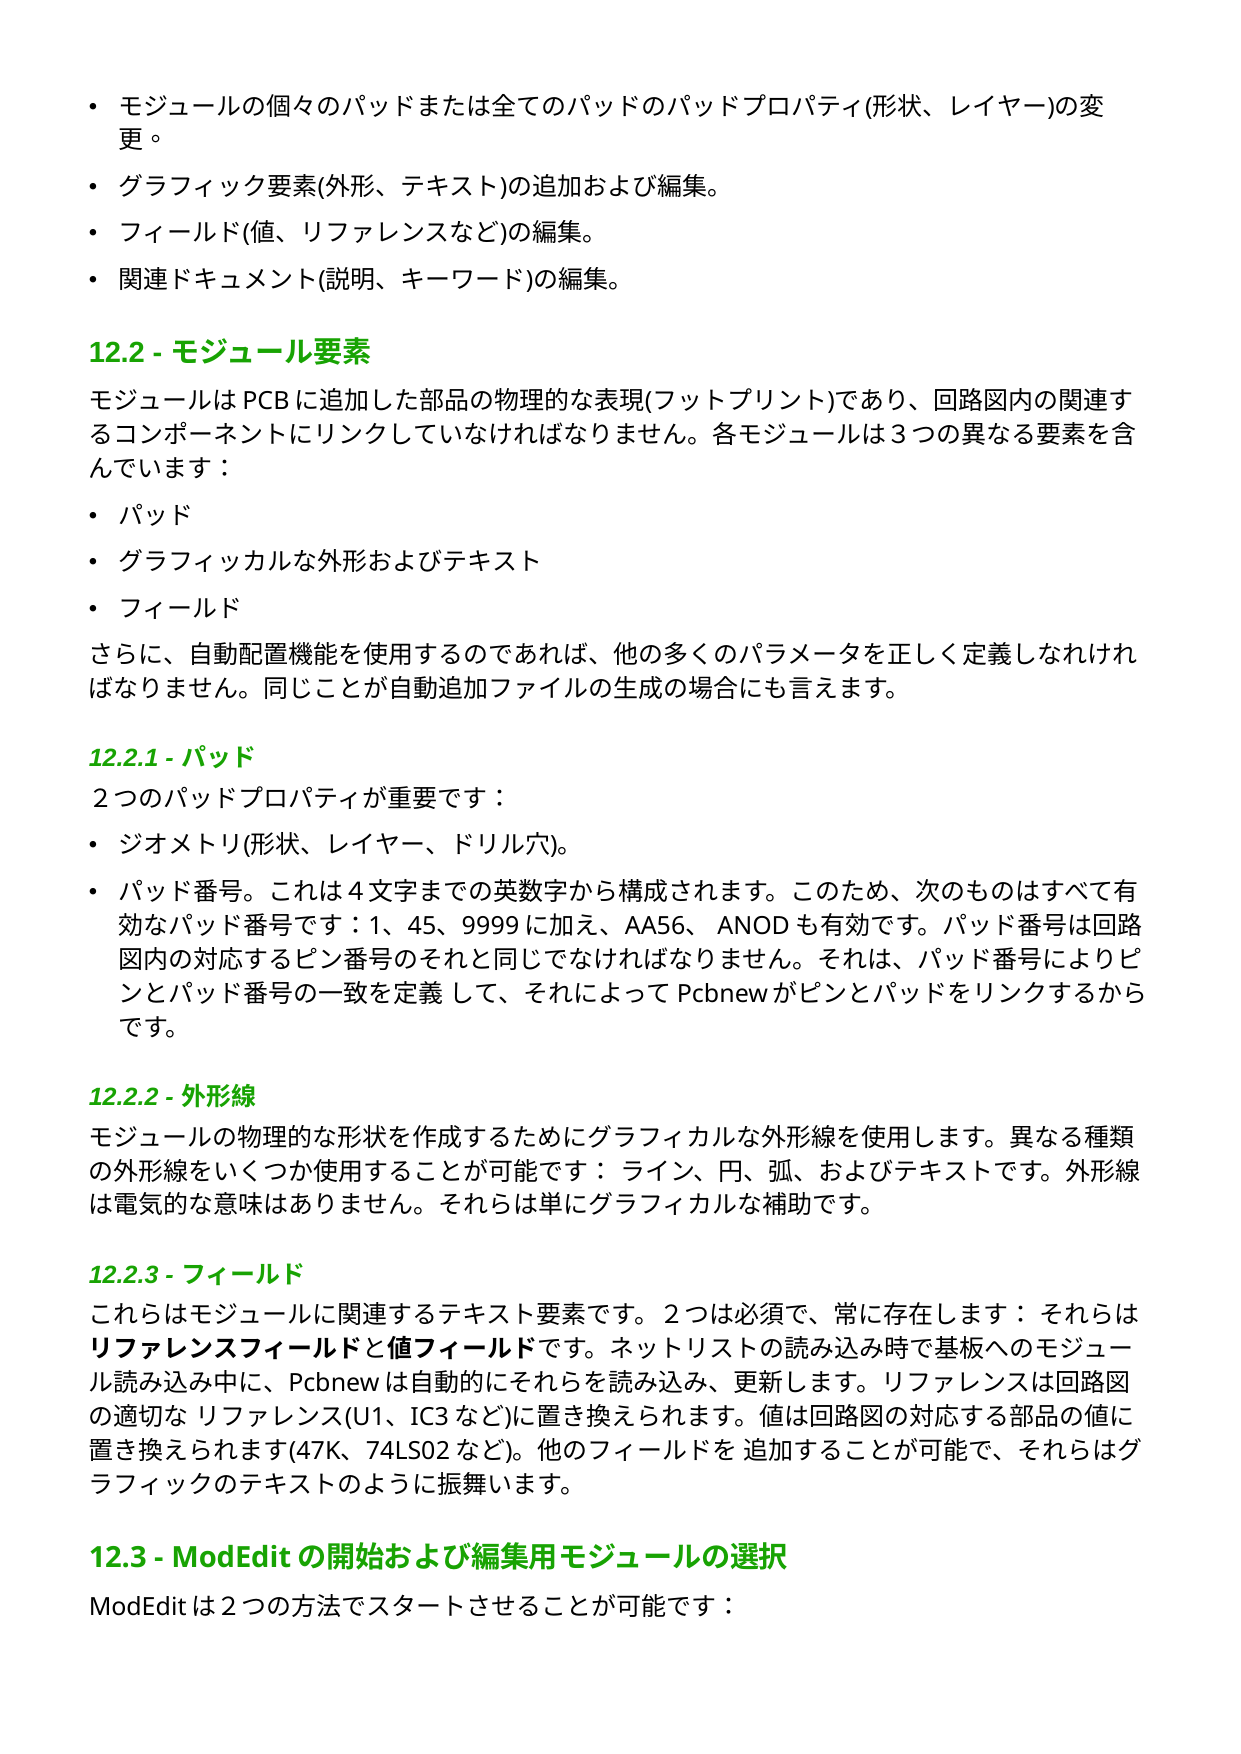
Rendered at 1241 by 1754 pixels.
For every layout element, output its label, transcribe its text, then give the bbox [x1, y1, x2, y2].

subtitle パッド [88, 740, 1152, 774]
text これらはモジュールに関連するテキスト要素です。２つは必須で、常に存在します： それらはリファレンスフィールドと値フィールドです。ネットリストの読み込み時で基板へのモジュール読み込み中に、Pcbnewは自動的にそれらを読み込み、更新します。リファレンスは回路図の適切な リファレンス(U1、IC3など)に置き換えられます。値は回路図の対応する部品の値に置き換えられます(47K、74LS02など)。他のフィールドを 追加することが可能で、それらはグラフィックのテキストのように振舞います。 [88, 1297, 1152, 1501]
text ModEditは２つの方法でスタートさせることが可能です： [88, 1588, 1152, 1622]
list モジュールの個々のパッドまたは全てのパッドのパッドプロパティ(形状、レイヤー)の変更。 [88, 88, 1152, 156]
subtitle フィールド [88, 1257, 1152, 1291]
list フィールド(値、リファレンスなど)の編集。 [88, 215, 1152, 249]
text モジュールの物理的な形状を作成するためにグラフィカルな外形線を使用します。異なる種類の外形線をいくつか使用することが可能です： ライン、円、弧、およびテキストです。外形線は電気的な意味はありません。それらは単にグラフィカルな補助です。 [88, 1119, 1152, 1221]
list ジオメトリ(形状、レイヤー、ドリル穴)。 [88, 827, 1152, 861]
list 関連ドキュメント(説明、キーワード)の編集。 [88, 262, 1152, 296]
list パッド番号。これは４文字までの英数字から構成されます。このため、次のものはすべて有効なパッド番号です：1、45、9999に加え、AA56、 ANODも有効です。パッド番号は回路図内の対応するピン番号のそれと同じでなければなりません。それは、パッド番号によりピンとパッド番号の一致を定義 して、それによってPcbnewがピンとパッドをリンクするからです。 [88, 874, 1152, 1043]
text さらに、自動配置機能を使用するのであれば、他の多くのパラメータを正しく定義しなれければなりません。同じことが自動追加ファイルの生成の場合にも言えます。 [88, 637, 1152, 705]
list グラフィック要素(外形、テキスト)の追加および編集。 [88, 169, 1152, 203]
list パッド [88, 498, 1152, 532]
text モジュールはPCBに追加した部品の物理的な表現(フットプリント)であり、回路図内の関連するコンポーネントにリンクしていなければなりません。各モジュールは３つの異なる要素を含んでいます： [88, 383, 1152, 485]
text ２つのパッドプロパティが重要です： [88, 781, 1152, 815]
subtitle ModEditの開始および編集用モジュールの選択 [88, 1537, 1152, 1576]
list フィールド [88, 591, 1152, 624]
subtitle モジュール要素 [88, 331, 1152, 371]
subtitle 外形線 [88, 1079, 1152, 1113]
list グラフィッカルな外形およびテキスト [88, 544, 1152, 578]
